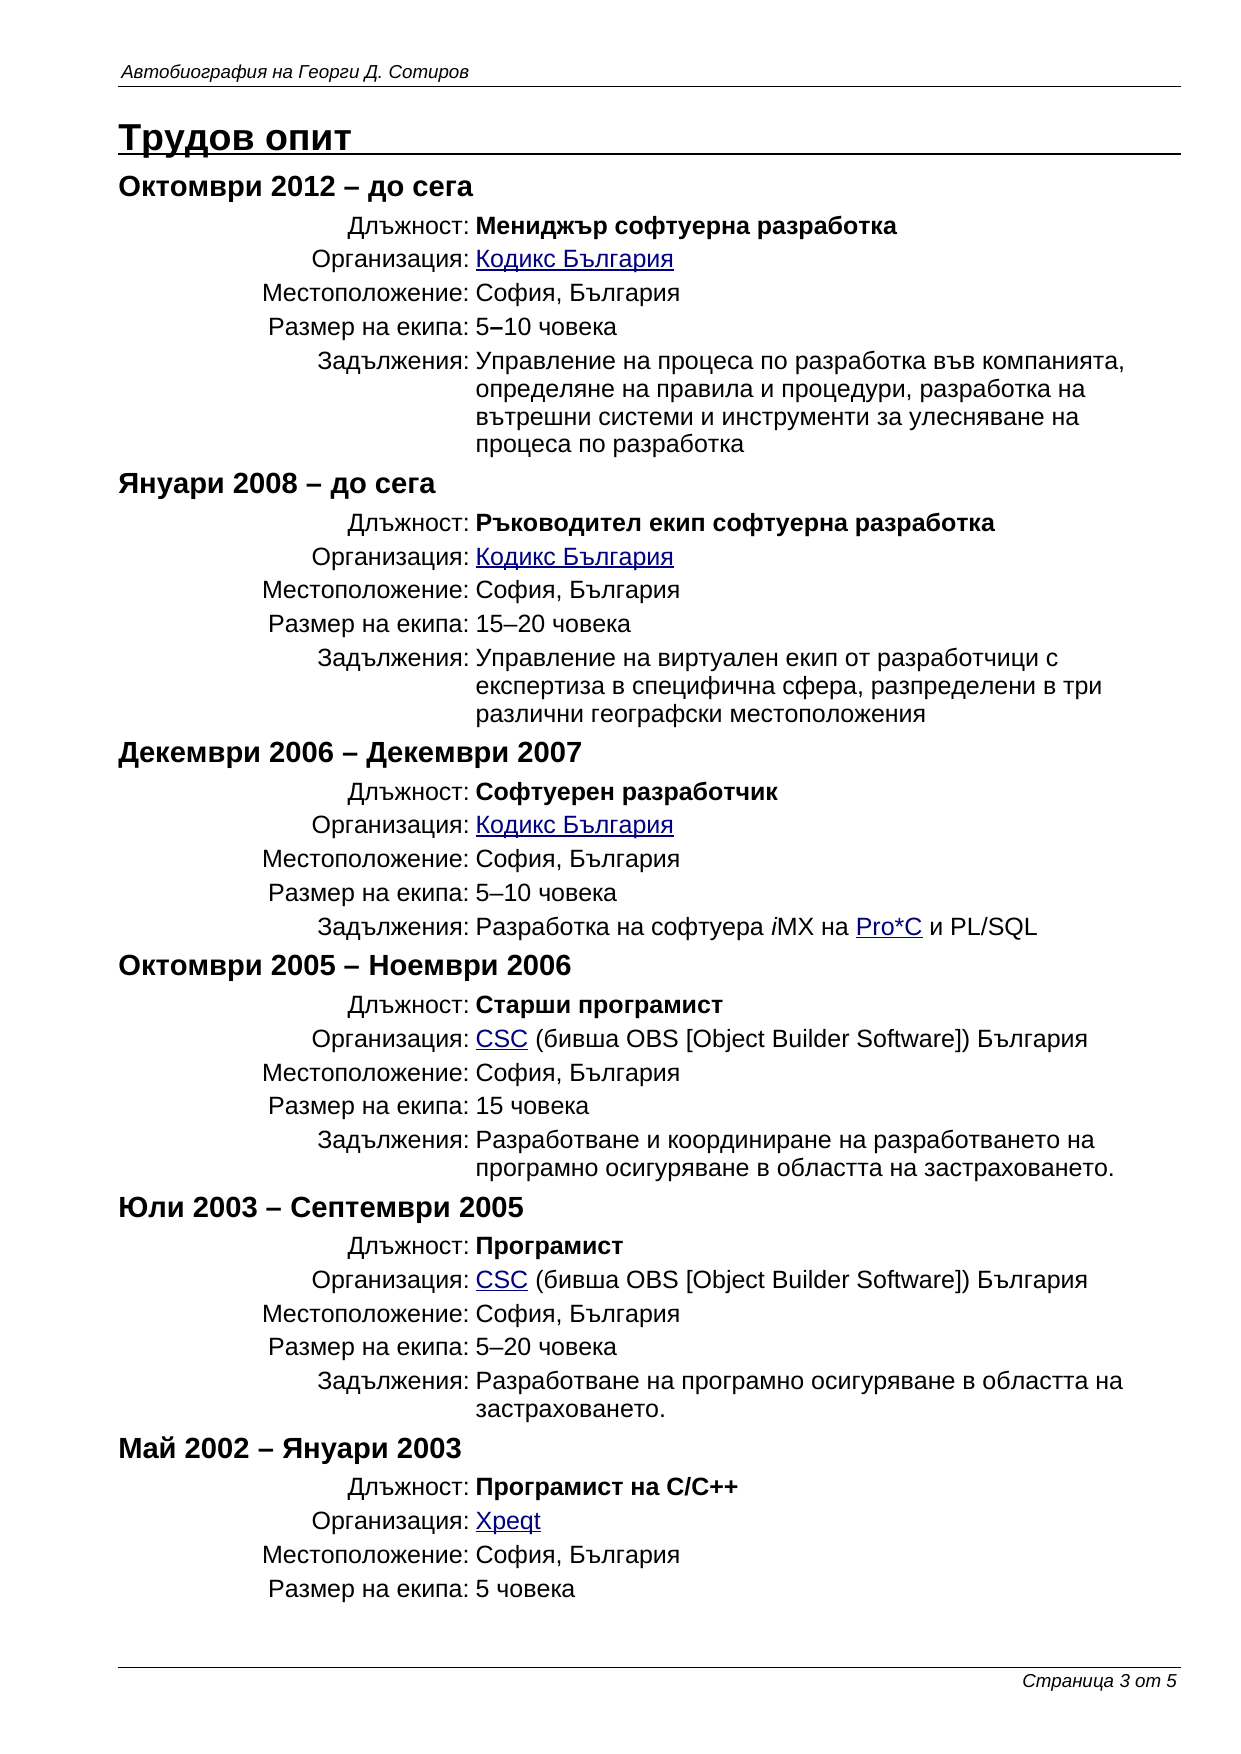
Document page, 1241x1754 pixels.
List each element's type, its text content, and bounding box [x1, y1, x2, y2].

subtitle Трудов опит [118, 116, 1181, 153]
table_cell 5–10 човека [473, 310, 1182, 344]
table_header Мениджър софтуерна разработка [473, 209, 1182, 242]
table_cell 15 човека [473, 1089, 1182, 1123]
table_cell София, България [473, 1538, 1182, 1571]
table_cell Размер на екипа: [118, 607, 472, 641]
table_cell София, България [473, 1297, 1182, 1330]
table_cell Разработване на програмно осигуряване в областта на застраховането. [473, 1364, 1182, 1426]
table_cell Размер на екипа: [118, 310, 472, 344]
table_cell Управление на процеса по разработка във компанията, определяне на правила и процедури, разработка на вътрешни системи и инструменти за улесняване на процеса по разработка [473, 344, 1182, 461]
subtitle Юли 2003 – Септември 2005 [118, 1191, 1181, 1223]
subtitle Декември 2006 – Декември 2007 [118, 736, 1181, 769]
table_cell Задължения: [118, 641, 472, 730]
table_header Програмист [473, 1229, 1182, 1263]
table_header Ръководител екип софтуерна разработка [473, 506, 1182, 539]
subtitle Май 2002 – Януари 2003 [118, 1432, 1181, 1464]
table_cell Задължения: [118, 344, 472, 461]
table_cell Кодикс България [473, 539, 1182, 573]
table_cell Организация: [118, 1263, 472, 1297]
table_cell CSC (бивша OBS [Object Builder Software]) България [473, 1263, 1182, 1297]
table_header Старши програмист [473, 988, 1182, 1022]
table_cell Местоположение: [118, 573, 472, 607]
table_cell Размер на екипа: [118, 1571, 472, 1605]
table_cell Размер на екипа: [118, 876, 472, 910]
subtitle Октомври 2005 – Ноември 2006 [118, 949, 1181, 982]
table_cell София, България [473, 1055, 1182, 1089]
table_cell Разработка на софтуера iMX на Pro*C и PL/SQL [473, 910, 1182, 943]
table_cell Кодикс България [473, 809, 1182, 842]
table_cell Задължения: [118, 910, 472, 943]
table_cell Местоположение: [118, 1297, 472, 1330]
table_cell Разработване и координиране на разработването на програмно осигуряване в областта на застраховането. [473, 1123, 1182, 1184]
table_cell София, България [473, 842, 1182, 876]
table_cell Задължения: [118, 1364, 472, 1426]
table_cell 15–20 човека [473, 607, 1182, 641]
table_cell Местоположение: [118, 276, 472, 310]
table_cell Размер на екипа: [118, 1330, 472, 1364]
table_cell Местоположение: [118, 1538, 472, 1571]
table_header Длъжност: [118, 988, 472, 1022]
table_header Програмист на C/C++ [473, 1470, 1182, 1504]
table_cell Организация: [118, 1022, 472, 1055]
subtitle Януари 2008 – до сега [118, 467, 1181, 500]
table_cell Xpeqt [473, 1504, 1182, 1538]
subtitle Октомври 2012 – до сега [118, 170, 1181, 203]
table_header Длъжност: [118, 1470, 472, 1504]
table_header Длъжност: [118, 775, 472, 808]
table_cell Организация: [118, 1504, 472, 1538]
table_cell Управление на виртуален екип от разработчици с експертиза в специфична сфера, разпределени в три различни географски местоположения [473, 641, 1182, 730]
table_cell Организация: [118, 809, 472, 842]
table_cell Местоположение: [118, 1055, 472, 1089]
table_cell 5–20 човека [473, 1330, 1182, 1364]
table_cell 5 човека [473, 1571, 1182, 1605]
table_cell Задължения: [118, 1123, 472, 1184]
table_header Длъжност: [118, 209, 472, 242]
table_cell Размер на екипа: [118, 1089, 472, 1123]
table_cell София, България [473, 573, 1182, 607]
table_header Длъжност: [118, 1229, 472, 1263]
table_cell Местоположение: [118, 842, 472, 876]
table_cell Кодикс България [473, 243, 1182, 276]
table_cell Организация: [118, 539, 472, 573]
table_cell CSC (бивша OBS [Object Builder Software]) България [473, 1022, 1182, 1055]
table_header Софтуерен разработчик [473, 775, 1182, 808]
table_header Длъжност: [118, 506, 472, 539]
table_cell 5–10 човека [473, 876, 1182, 910]
table_cell София, България [473, 276, 1182, 310]
table_cell Организация: [118, 243, 472, 276]
